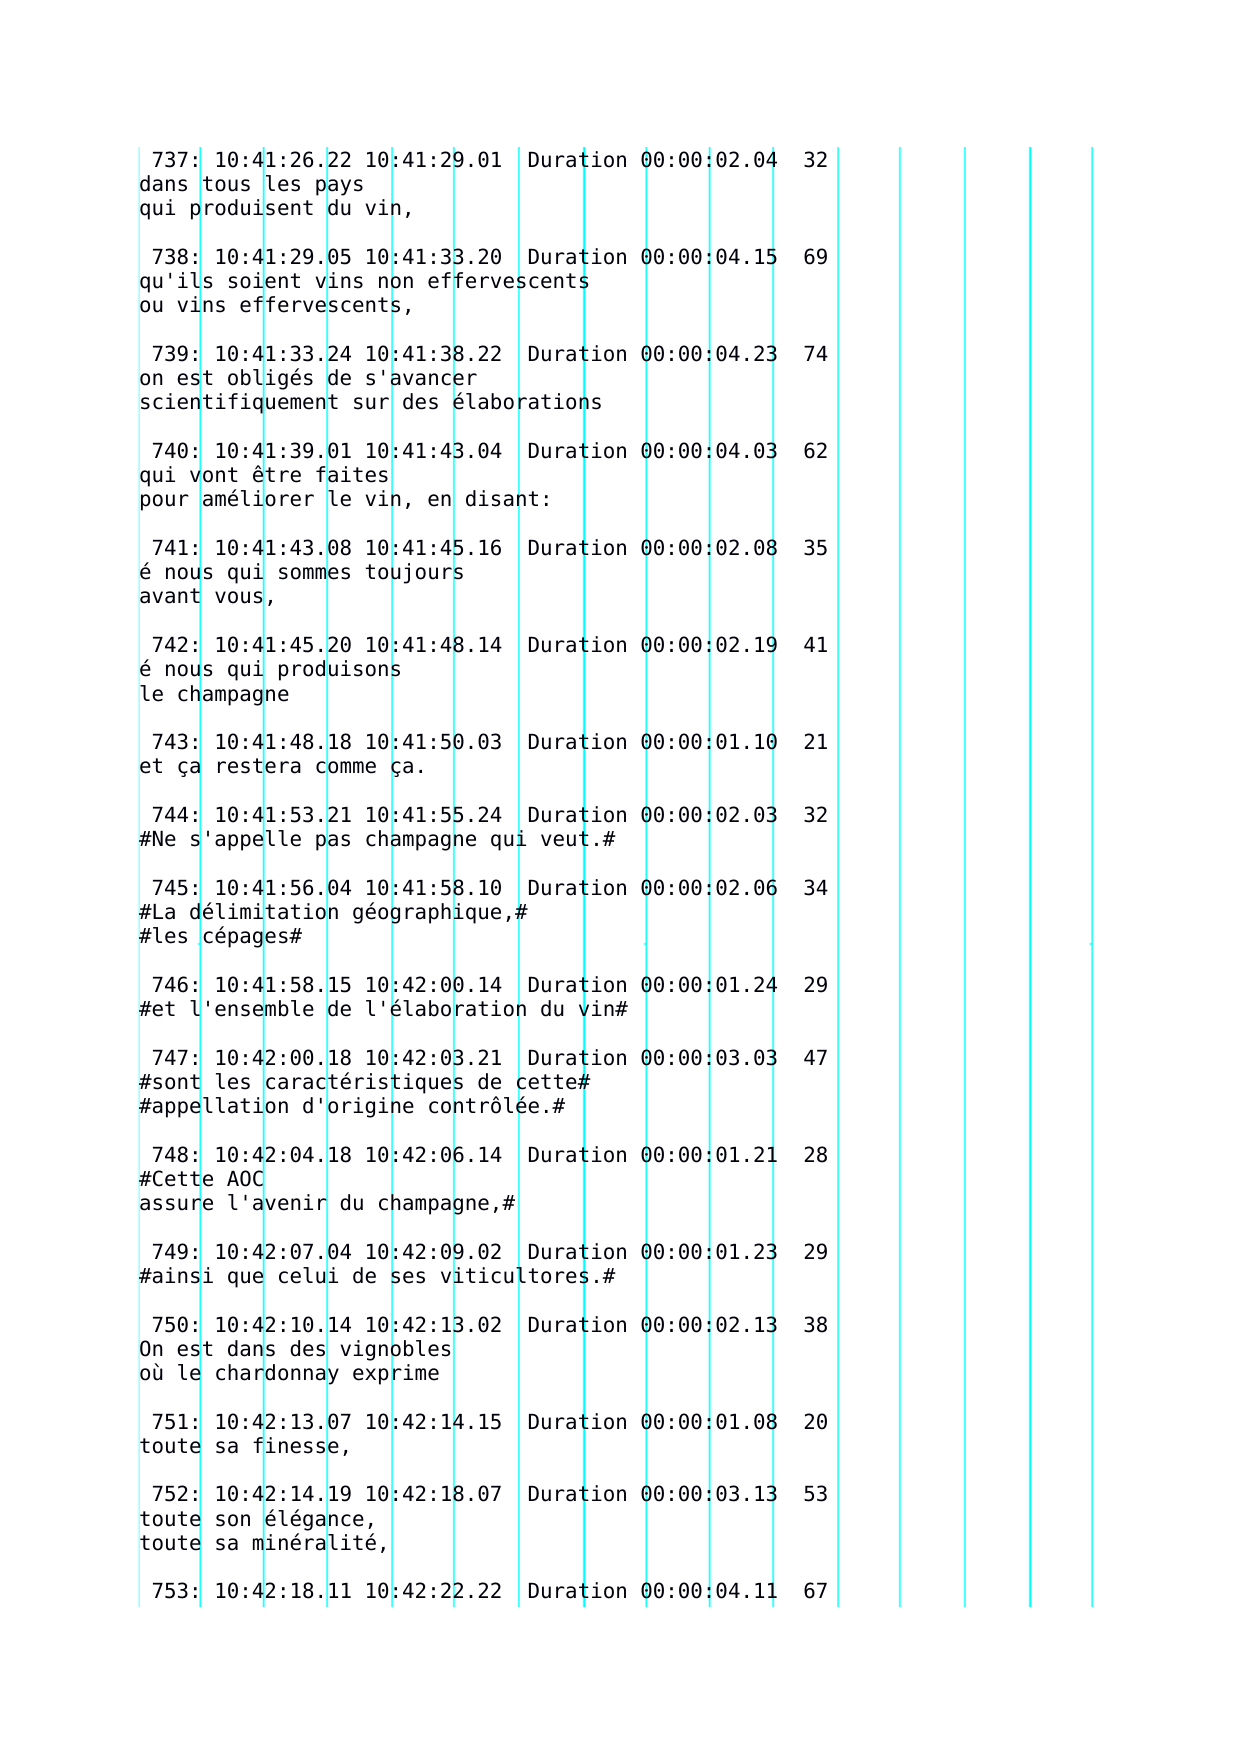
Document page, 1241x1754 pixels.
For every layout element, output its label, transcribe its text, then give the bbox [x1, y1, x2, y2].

text #sont les caractéristiques de cette# [139, 1070, 1101, 1094]
text On est dans des vignobles [139, 1337, 1101, 1361]
text pour améliorer le vin, en disant: [139, 487, 1101, 512]
text 749: 10:42:07.04 10:42:09.02 Duration 00:00:01.23 29 [139, 1240, 1101, 1264]
text 741: 10:41:43.08 10:41:45.16 Duration 00:00:02.08 35 [139, 536, 1101, 560]
text #appellation d'origine contrôlée.# [139, 1094, 1101, 1118]
text où le chardonnay exprime [139, 1361, 1101, 1385]
text dans tous les pays [139, 172, 1101, 196]
text 753: 10:42:18.11 10:42:22.22 Duration 00:00:04.11 67 [139, 1579, 1101, 1604]
text on est obligés de s'avancer [139, 366, 1101, 390]
text é nous qui produisons [139, 657, 1101, 682]
text qui produisent du vin, [139, 196, 1101, 220]
text toute sa finesse, [139, 1434, 1101, 1458]
text #Cette AOC [139, 1167, 1101, 1191]
text 752: 10:42:14.19 10:42:18.07 Duration 00:00:03.13 53 [139, 1482, 1101, 1507]
text 740: 10:41:39.01 10:41:43.04 Duration 00:00:04.03 62 [139, 439, 1101, 463]
text #les cépages# [139, 924, 1101, 948]
text 737: 10:41:26.22 10:41:29.01 Duration 00:00:02.04 32 [139, 148, 1101, 172]
text #La délimitation géographique,# [139, 900, 1101, 924]
text qu'ils soient vins non effervescents [139, 269, 1101, 293]
text 745: 10:41:56.04 10:41:58.10 Duration 00:00:02.06 34 [139, 876, 1101, 900]
text toute son élégance, [139, 1507, 1101, 1531]
text 750: 10:42:10.14 10:42:13.02 Duration 00:00:02.13 38 [139, 1313, 1101, 1337]
text et ça restera comme ça. [139, 754, 1101, 779]
text 742: 10:41:45.20 10:41:48.14 Duration 00:00:02.19 41 [139, 633, 1101, 657]
text #et l'ensemble de l'élaboration du vin# [139, 997, 1101, 1021]
text qui vont être faites [139, 463, 1101, 487]
picture [138, 147, 1102, 1607]
text 738: 10:41:29.05 10:41:33.20 Duration 00:00:04.15 69 [139, 245, 1101, 269]
text scientifiquement sur des élaborations [139, 390, 1101, 414]
text é nous qui sommes toujours [139, 560, 1101, 584]
text #ainsi que celui de ses viticultores.# [139, 1264, 1101, 1288]
text 739: 10:41:33.24 10:41:38.22 Duration 00:00:04.23 74 [139, 342, 1101, 366]
text 747: 10:42:00.18 10:42:03.21 Duration 00:00:03.03 47 [139, 1046, 1101, 1070]
text toute sa minéralité, [139, 1531, 1101, 1555]
text #Ne s'appelle pas champagne qui veut.# [139, 827, 1101, 851]
text 744: 10:41:53.21 10:41:55.24 Duration 00:00:02.03 32 [139, 803, 1101, 827]
text avant vous, [139, 584, 1101, 609]
text le champagne [139, 682, 1101, 706]
text 751: 10:42:13.07 10:42:14.15 Duration 00:00:01.08 20 [139, 1410, 1101, 1434]
text assure l'avenir du champagne,# [139, 1191, 1101, 1216]
text 748: 10:42:04.18 10:42:06.14 Duration 00:00:01.21 28 [139, 1143, 1101, 1167]
text ou vins effervescents, [139, 293, 1101, 317]
text 746: 10:41:58.15 10:42:00.14 Duration 00:00:01.24 29 [139, 973, 1101, 997]
text 743: 10:41:48.18 10:41:50.03 Duration 00:00:01.10 21 [139, 730, 1101, 754]
